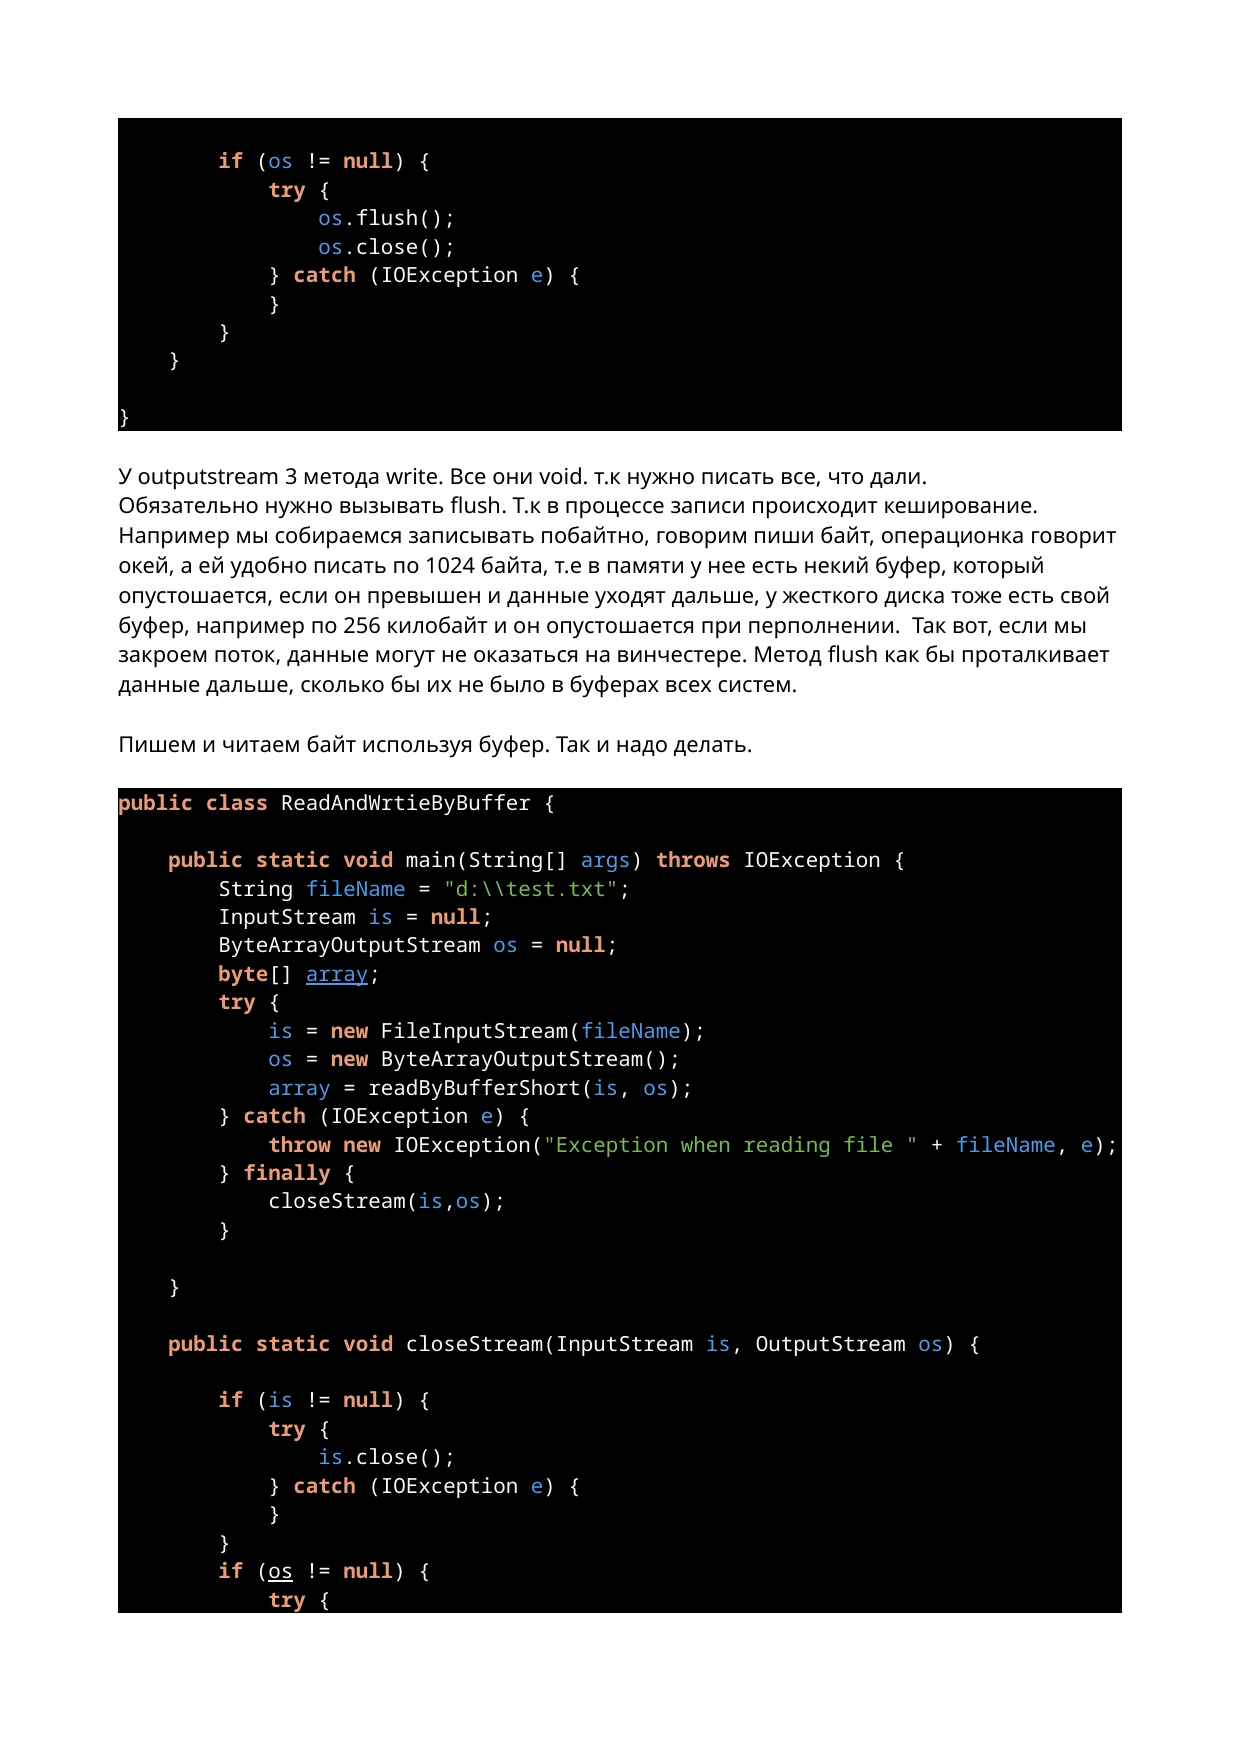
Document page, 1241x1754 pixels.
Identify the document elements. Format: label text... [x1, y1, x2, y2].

text throw new IOException("Exception when reading file " + fileName, e); [118, 1130, 1122, 1158]
text closeStream(is,os); [118, 1187, 1122, 1215]
text } [118, 317, 1122, 346]
text У outputstream 3 метода write. Все они void. т.к нужно писать все, что дали. [118, 461, 1122, 491]
text } [118, 1499, 1122, 1528]
text array = readByBufferShort(is, os); [118, 1073, 1122, 1101]
text if (os != null) { [118, 147, 1122, 175]
text os.flush(); [118, 203, 1122, 232]
text } [118, 402, 1122, 431]
text try { [118, 175, 1122, 203]
text os.close(); [118, 232, 1122, 260]
text is = new FileInputStream(fileName); [118, 1016, 1122, 1044]
text if (is != null) { [118, 1386, 1122, 1414]
text try { [118, 987, 1122, 1016]
text byte[] array; [118, 959, 1122, 987]
text String fileName = "d:\\test.txt"; [118, 874, 1122, 902]
text } catch (IOException e) { [118, 1471, 1122, 1499]
text } [118, 346, 1122, 374]
text is.close(); [118, 1442, 1122, 1471]
text } [118, 289, 1122, 317]
text Обязательно нужно вызывать flush. Т.к в процессе записи происходит кеширование. Например мы собираемся записывать побайтно, говорим пиши байт, операционка говорит окей, а ей удобно писать по 1024 байта, т.е в памяти у нее есть некий буфер, который опустошается, если он превышен и данные уходят дальше, у жесткого диска тоже есть свой буфер, например по 256 килобайт и он опустошается при перполнении. Так вот, если мы закроем поток, данные могут не оказаться на винчестере. Метод flush как бы проталкивает данные дальше, сколько бы их не было в буферах всех систем. [118, 491, 1122, 699]
text ByteArrayOutputStream os = null; [118, 931, 1122, 959]
text Пишем и читаем байт используя буфер. Так и надо делать. [118, 729, 1122, 759]
text if (os != null) { [118, 1556, 1122, 1585]
text } finally { [118, 1158, 1122, 1187]
text } catch (IOException e) { [118, 260, 1122, 289]
text InputStream is = null; [118, 902, 1122, 931]
text } [118, 1215, 1122, 1243]
text } [118, 1272, 1122, 1300]
text public static void main(String[] args) throws IOException { [118, 845, 1122, 874]
text try { [118, 1414, 1122, 1442]
text public class ReadAndWrtieByBuffer { [118, 788, 1122, 817]
text os = new ByteArrayOutputStream(); [118, 1044, 1122, 1073]
text } catch (IOException e) { [118, 1101, 1122, 1130]
text try { [118, 1585, 1122, 1613]
text public static void closeStream(InputStream is, OutputStream os) { [118, 1329, 1122, 1357]
text } [118, 1528, 1122, 1556]
